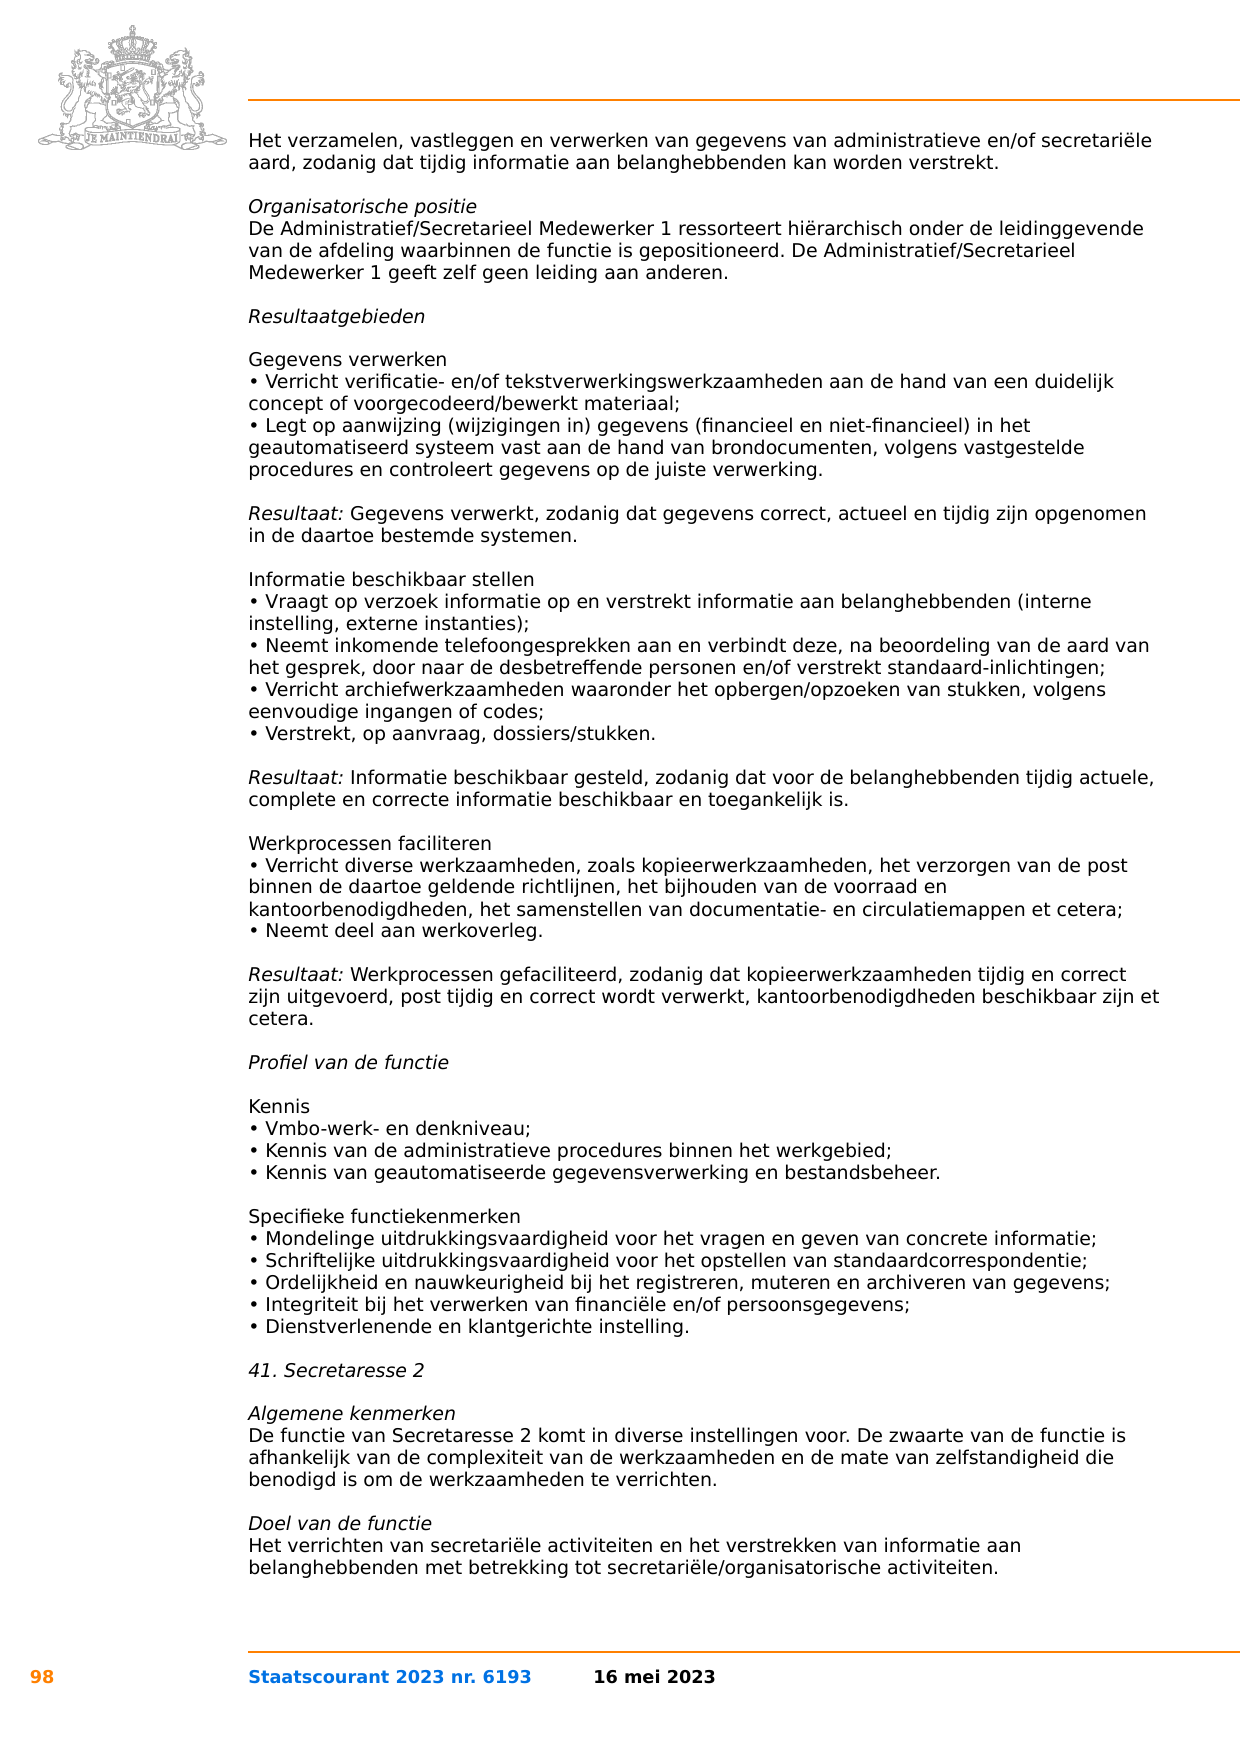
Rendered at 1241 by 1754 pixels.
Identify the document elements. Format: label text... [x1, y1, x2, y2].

text Informatie beschikbaar stellen [248, 569, 1163, 591]
subtitle 41. Secretaresse 2 [248, 1359, 1163, 1381]
text • Mondelinge uitdrukkingsvaardigheid voor het vragen en geven van concrete informatie; [248, 1228, 1163, 1250]
text • Vraagt op verzoek informatie op en verstrekt informatie aan belanghebbenden (interne instelling, externe instanties); [248, 591, 1163, 635]
text Werkprocessen faciliteren [248, 832, 1163, 854]
text De functie van Secretaresse 2 komt in diverse instellingen voor. De zwaarte van de functie is afhankelijk van de complexiteit van de werkzaamheden en de mate van zelfstandigheid die benodigd is om de werkzaamheden te verrichten. [248, 1425, 1163, 1491]
text Gegevens verwerken [248, 349, 1163, 371]
text Kennis [248, 1096, 1163, 1118]
text • Schriftelijke uitdrukkingsvaardigheid voor het opstellen van standaardcorrespondentie; [248, 1250, 1163, 1272]
text • Verricht diverse werkzaamheden, zoals kopieerwerkzaamheden, het verzorgen van de post binnen de daartoe geldende richtlijnen, het bijhouden van de voorraad en kantoorbenodigdheden, het samenstellen van documentatie- en circulatiemappen et cetera; [248, 854, 1163, 920]
text Resultaat: Gegevens verwerkt, zodanig dat gegevens correct, actueel en tijdig zijn opgenomen in de daartoe bestemde systemen. [248, 503, 1163, 547]
text • Verricht verificatie- en/of tekstverwerkingswerkzaamheden aan de hand van een duidelijk concept of voorgecodeerd/bewerkt materiaal; [248, 371, 1163, 415]
text Resultaat: Informatie beschikbaar gesteld, zodanig dat voor de belanghebbenden tijdig actuele, complete en correcte informatie beschikbaar en toegankelijk is. [248, 767, 1163, 811]
text Doel van de functie [248, 1513, 1163, 1535]
text • Neemt deel aan werkoverleg. [248, 920, 1163, 942]
text • Legt op aanwijzing (wijzigingen in) gegevens (financieel en niet-financieel) in het geautomatiseerd systeem vast aan de hand van brondocumenten, volgens vastgestelde procedures en controleert gegevens op de juiste verwerking. [248, 415, 1163, 481]
text Algemene kenmerken [248, 1403, 1163, 1425]
text Resultaatgebieden [248, 306, 1163, 327]
text • Ordelijkheid en nauwkeurigheid bij het registreren, muteren en archiveren van gegevens; [248, 1272, 1163, 1294]
text Specifieke functiekenmerken [248, 1206, 1163, 1228]
text • Kennis van de administratieve procedures binnen het werkgebied; [248, 1140, 1163, 1162]
text • Verstrekt, op aanvraag, dossiers/stukken. [248, 723, 1163, 745]
text Organisatorische positie [248, 196, 1163, 218]
picture [38, 25, 227, 150]
text • Integriteit bij het verwerken van financiële en/of persoonsgegevens; [248, 1294, 1163, 1316]
text • Dienstverlenende en klantgerichte instelling. [248, 1316, 1163, 1338]
text Profiel van de functie [248, 1052, 1163, 1074]
text • Vmbo-werk- en denkniveau; [248, 1118, 1163, 1140]
text Het verrichten van secretariële activiteiten en het verstrekken van informatie aan belanghebbenden met betrekking tot secretariële/organisatorische activiteiten. [248, 1535, 1163, 1579]
text Het verzamelen, vastleggen en verwerken van gegevens van administratieve en/of secretariële aard, zodanig dat tijdig informatie aan belanghebbenden kan worden verstrekt. [248, 130, 1163, 174]
text • Neemt inkomende telefoongesprekken aan en verbindt deze, na beoordeling van de aard van het gesprek, door naar de desbetreffende personen en/of verstrekt standaard-inlichtingen; [248, 635, 1163, 679]
text • Kennis van geautomatiseerde gegevensverwerking en bestandsbeheer. [248, 1162, 1163, 1184]
text Resultaat: Werkprocessen gefaciliteerd, zodanig dat kopieerwerkzaamheden tijdig en correct zijn uitgevoerd, post tijdig en correct wordt verwerkt, kantoorbenodigdheden beschikbaar zijn et cetera. [248, 964, 1163, 1030]
text • Verricht archiefwerkzaamheden waaronder het opbergen/opzoeken van stukken, volgens eenvoudige ingangen of codes; [248, 679, 1163, 723]
text De Administratief/Secretarieel Medewerker 1 ressorteert hiërarchisch onder de leidinggevende van de afdeling waarbinnen de functie is gepositioneerd. De Administratief/Secretarieel Medewerker 1 geeft zelf geen leiding aan anderen. [248, 218, 1163, 284]
